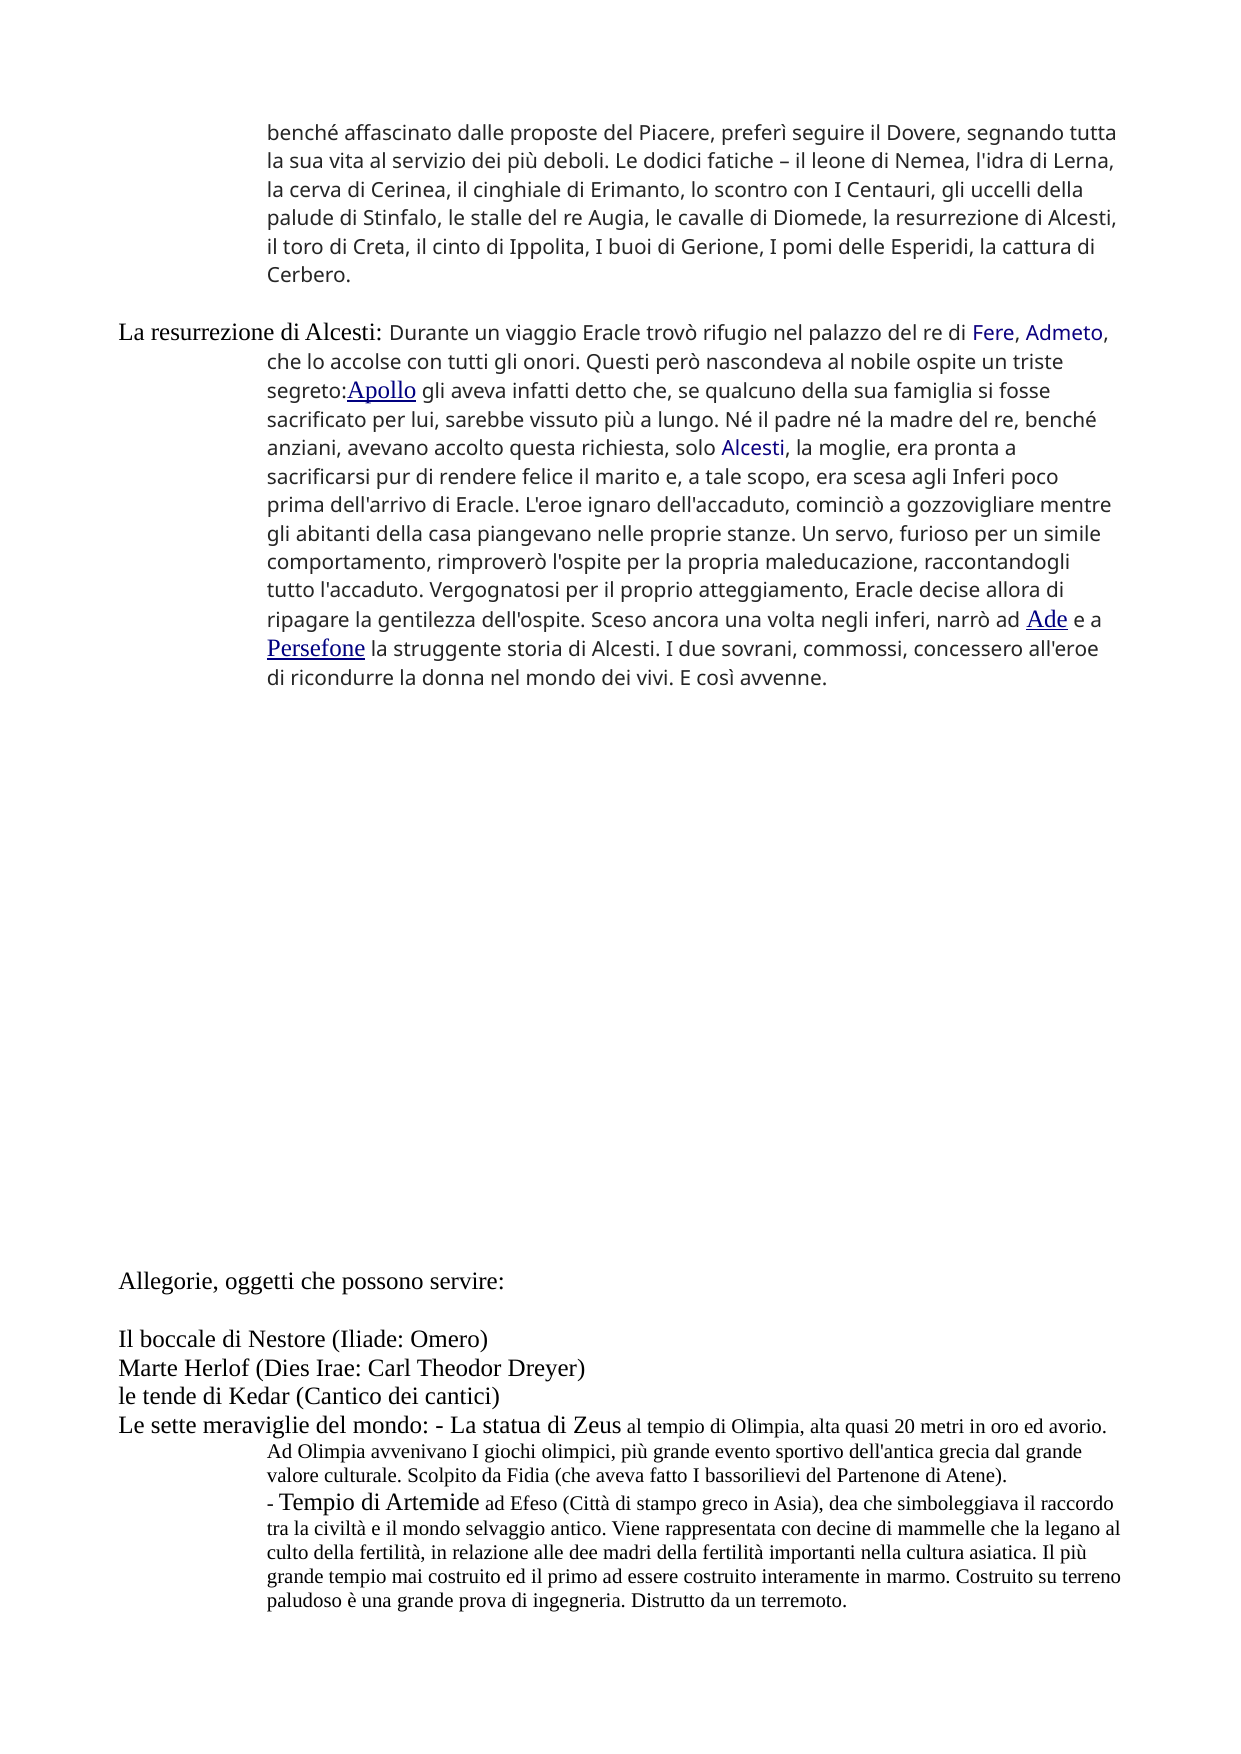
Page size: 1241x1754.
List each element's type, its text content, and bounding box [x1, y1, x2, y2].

text benché affascinato dalle proposte del Piacere, preferì seguire il Dovere, segnando tutta la sua vita al servizio dei più deboli. Le dodici fatiche – il leone di Nemea, l'idra di Lerna, la cerva di Cerinea, il cinghiale di Erimanto, lo scontro con I Centauri, gli uccelli della palude di Stinfalo, le stalle del re Augia, le cavalle di Diomede, la resurrezione di Alcesti, il toro di Creta, il cinto di Ippolita, I buoi di Gerione, I pomi delle Esperidi, la cattura di Cerbero. [118, 118, 1122, 289]
text le tende di Kedar (Cantico dei cantici) [118, 1381, 1122, 1410]
text La resurrezione di Alcesti: Durante un viaggio Eracle trovò rifugio nel palazzo del re di Fere, Admeto, che lo accolse con tutti gli onori. Questi però nascondeva al nobile ospite un triste segreto:Apollo gli aveva infatti detto che, se qualcuno della sua famiglia si fosse sacrificato per lui, sarebbe vissuto più a lungo. Né il padre né la madre del re, benché anziani, avevano accolto questa richiesta, solo Alcesti, la moglie, era pronta a sacrificarsi pur di rendere felice il marito e, a tale scopo, era scesa agli Inferi poco prima dell'arrivo di Eracle. L'eroe ignaro dell'accaduto, cominciò a gozzovigliare mentre gli abitanti della casa piangevano nelle proprie stanze. Un servo, furioso per un simile comportamento, rimproverò l'ospite per la propria maleducazione, raccontandogli tutto l'accaduto. Vergognatosi per il proprio atteggiamento, Eracle decise allora di ripagare la gentilezza dell'ospite. Sceso ancora una volta negli inferi, narrò ad Ade e a Persefone la struggente storia di Alcesti. I due sovrani, commossi, concessero all'eroe di ricondurre la donna nel mondo dei vivi. E così avvenne. [118, 317, 1122, 691]
text Il boccale di Nestore (Iliade: Omero) [118, 1324, 1122, 1353]
text Marte Herlof (Dies Irae: Carl Theodor Dreyer) [118, 1353, 1122, 1381]
text - Tempio di Artemide ad Efeso (Città di stampo greco in Asia), dea che simboleggiava il raccordo tra la civiltà e il mondo selvaggio antico. Viene rappresentata con decine di mammelle che la legano al culto della fertilità, in relazione alle dee madri della fertilità importanti nella cultura asiatica. Il più grande tempio mai costruito ed il primo ad essere costruito interamente in marmo. Costruito su terreno paludoso è una grande prova di ingegneria. Distrutto da un terremoto. [118, 1487, 1122, 1612]
text Le sette meraviglie del mondo: - La statua di Zeus al tempio di Olimpia, alta quasi 20 metri in oro ed avorio. Ad Olimpia avvenivano I giochi olimpici, più grande evento sportivo dell'antica grecia dal grande valore culturale. Scolpito da Fidia (che aveva fatto I bassorilievi del Partenone di Atene). [118, 1410, 1122, 1487]
text Allegorie, oggetti che possono servire: [118, 1266, 1122, 1295]
